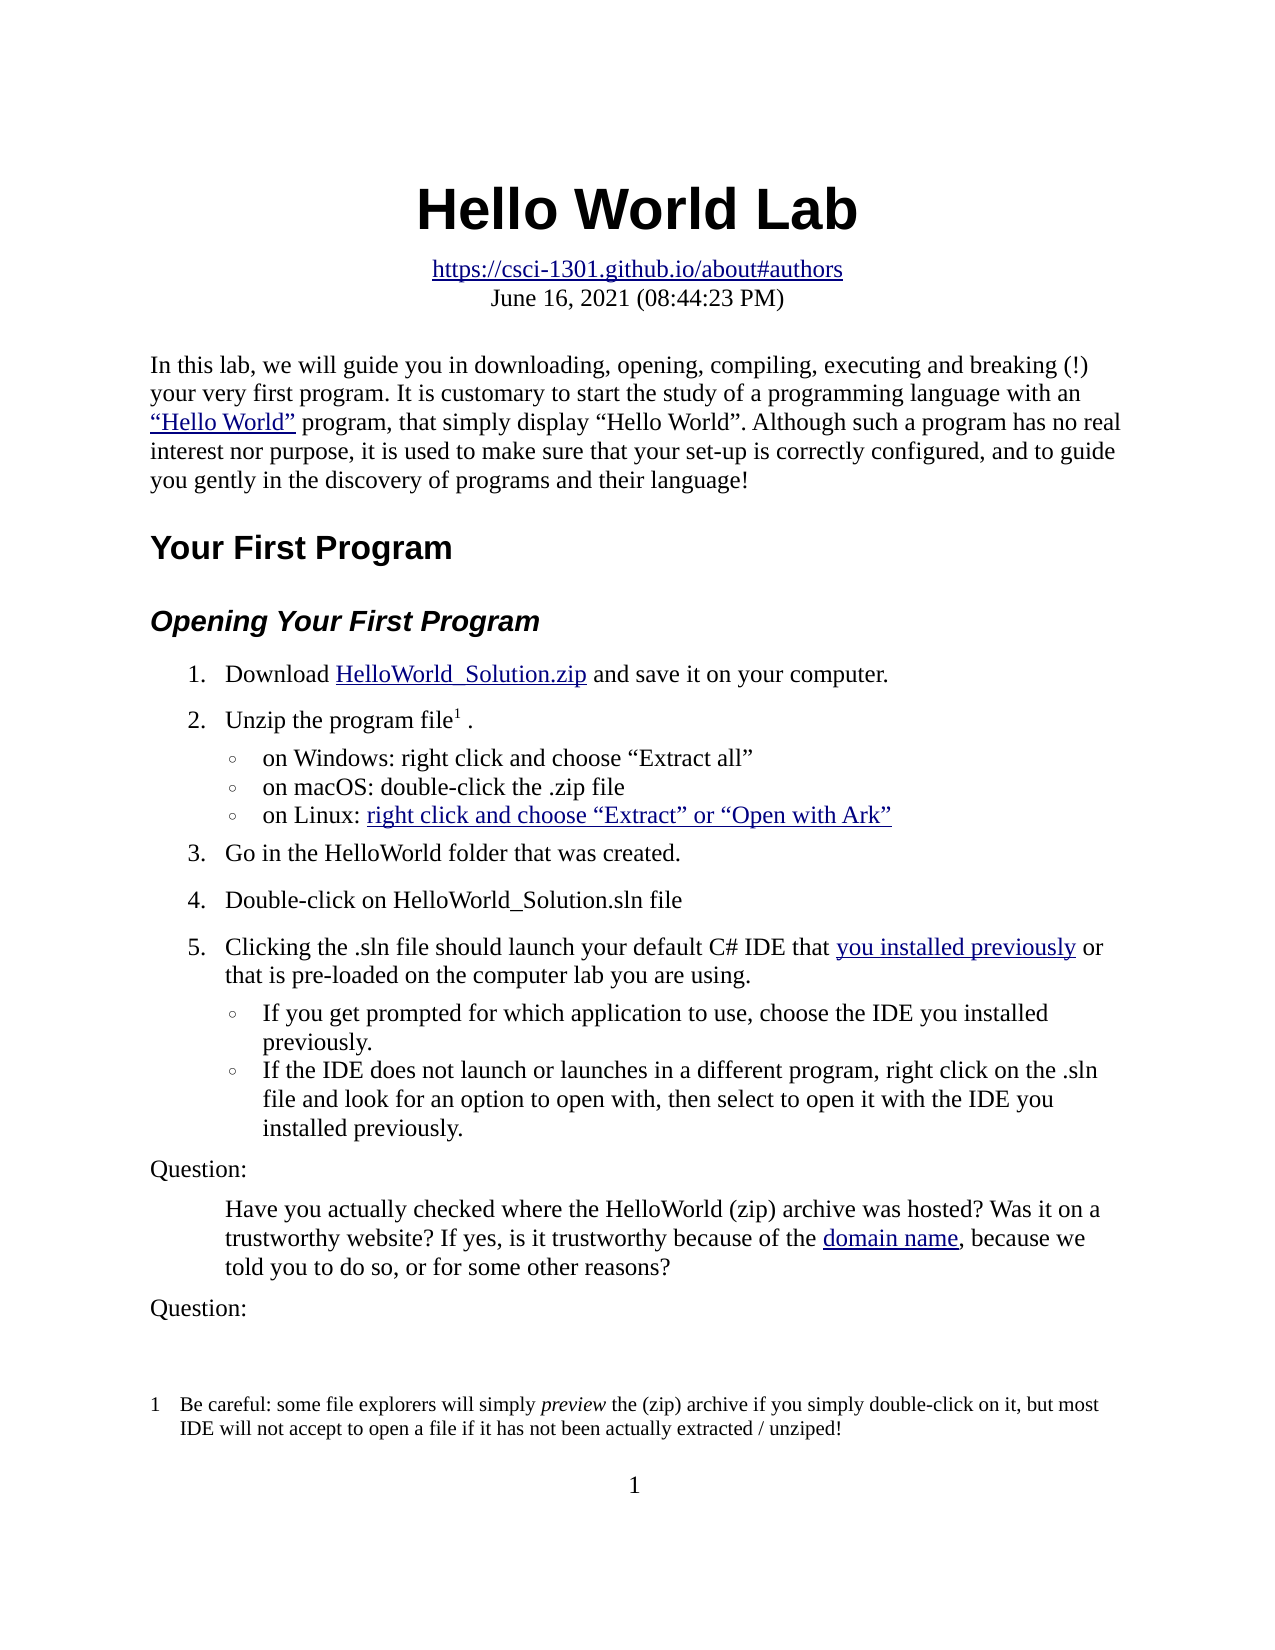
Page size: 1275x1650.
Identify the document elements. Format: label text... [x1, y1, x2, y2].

subtitle Opening Your First Program [150, 604, 1125, 637]
list Download HelloWorld_Solution.zip and save it on your computer. [187, 659, 1125, 687]
list Be careful: some file explorers will simply preview the (zip) archive if you simply double-click on it, but most IDE will not accept to open a file if it has not been actually extracted / unziped! [150, 1392, 1125, 1440]
list Double-click on HelloWorld_Solution.sln file [187, 885, 1125, 914]
title Hello World Lab [150, 175, 1125, 242]
subtitle Your First Program [150, 527, 1125, 566]
text Have you actually checked where the HelloWorld (zip) archive was hosted? Was it on a trustworthy website? If yes, is it trustworthy because of the domain name, because we told you to do so, or for some other reasons? [225, 1194, 1125, 1281]
list on Linux: right click and choose “Extract” or “Open with Ark” [225, 801, 1125, 829]
list on macOS: double-click the .zip file [225, 772, 1125, 801]
list If the IDE does not launch or launches in a different program, right click on the .sln file and look for an option to open with, then select to open it with the IDE you installed previously. [225, 1056, 1125, 1142]
list on Windows: right click and choose “Extract all” [225, 743, 1125, 772]
list If you get prompted for which application to use, choose the IDE you installed previously. [225, 998, 1125, 1056]
text In this lab, we will guide you in downloading, opening, compiling, executing and breaking (!) your very first program. It is customary to start the study of a programming language with an “Hello World” program, that simply display “Hello World”. Although such a program has no real interest nor purpose, it is used to make sure that your set-up is correctly configured, and to guide you gently in the discovery of programs and their language! [150, 350, 1125, 493]
text Question: [150, 1154, 1125, 1182]
text https://csci-1301.github.io/about#authors [150, 254, 1125, 283]
text Question: [150, 1293, 1125, 1321]
text June 16, 2021 (08:44:23 PM) [150, 283, 1125, 312]
list Go in the HelloWorld folder that was created. [187, 838, 1125, 867]
list Clicking the .sln file should launch your default C# IDE that you installed previously or that is pre-loaded on the computer lab you are using. [187, 932, 1125, 989]
list Unzip the program file . [187, 705, 1125, 734]
